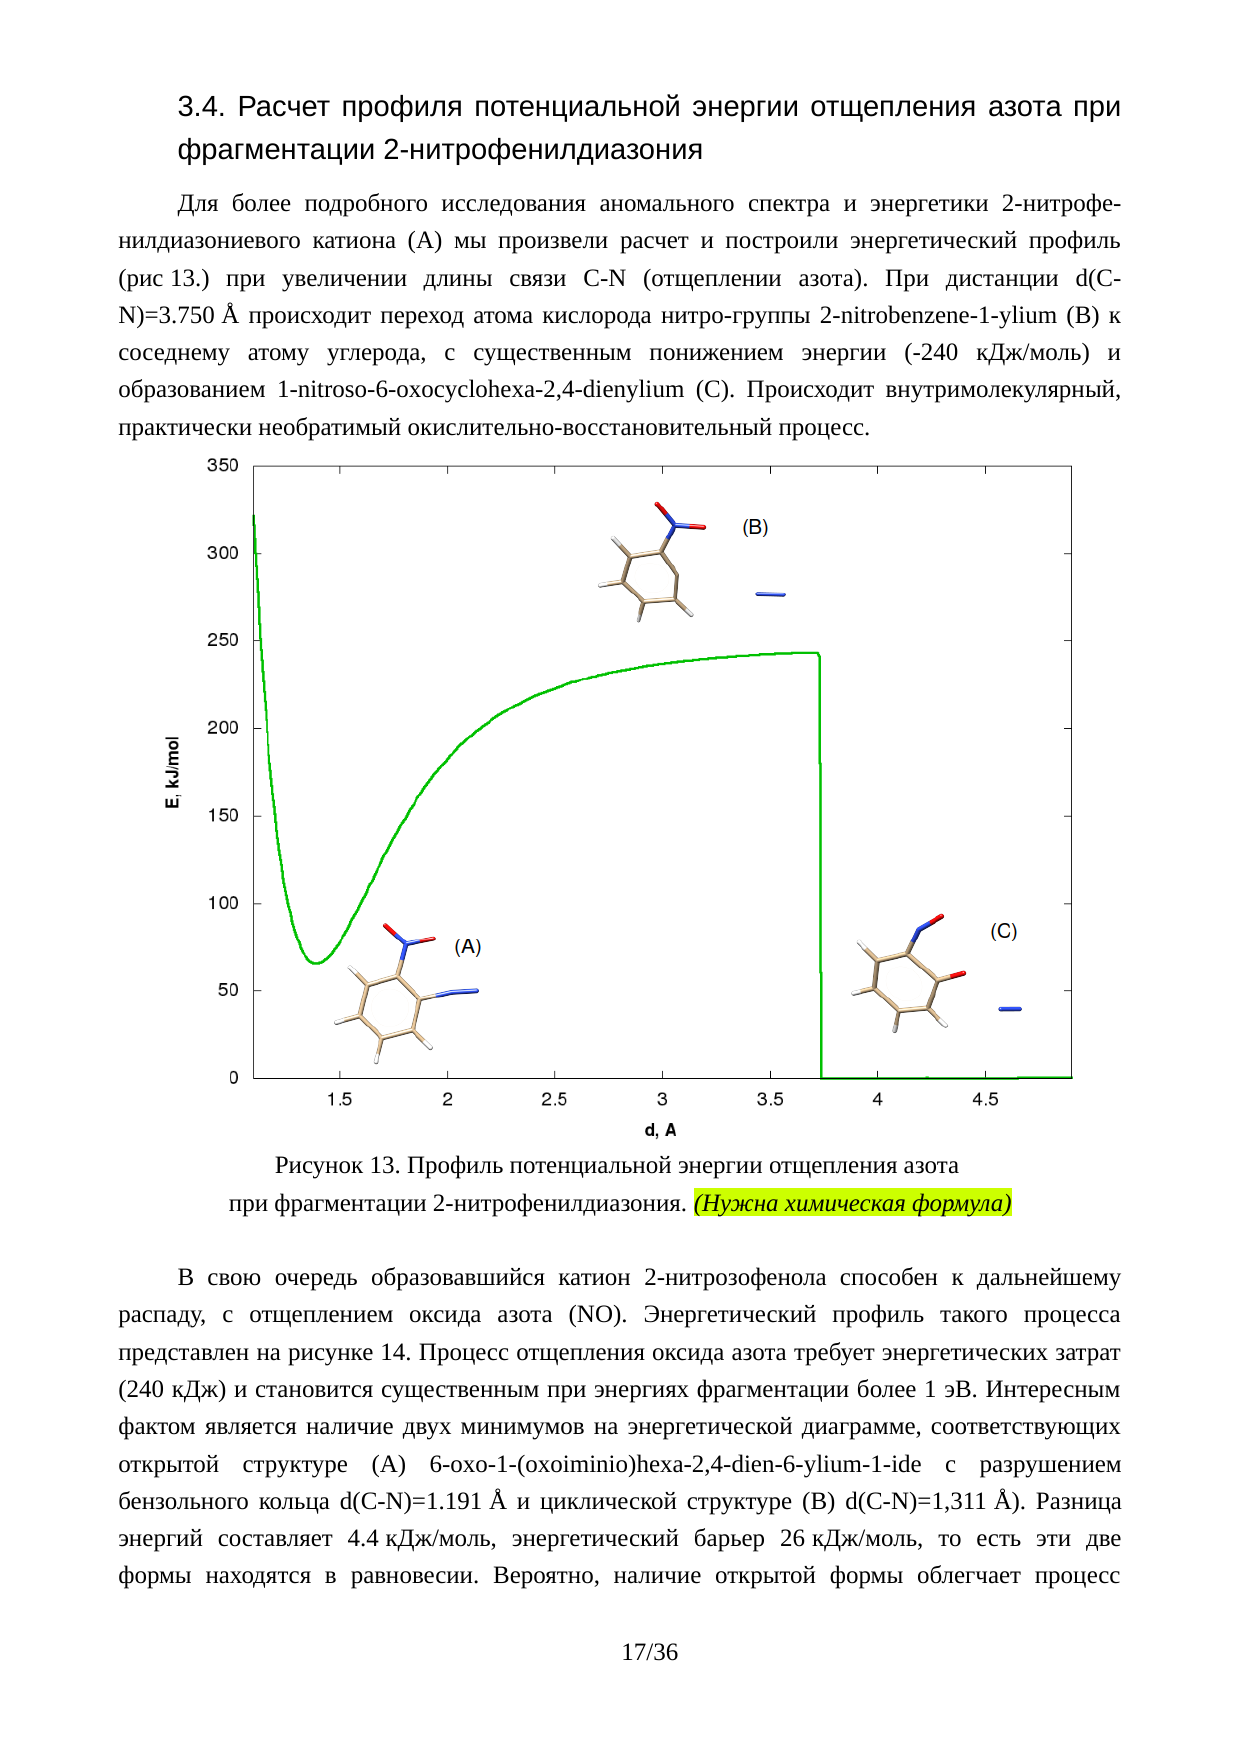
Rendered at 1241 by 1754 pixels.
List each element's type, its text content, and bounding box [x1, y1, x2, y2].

text при фрагментации 2-нитрофенилдиазония. (Нужна химическая формула) [118, 1188, 1122, 1216]
subtitle 3.4. Расчет профиля потенциальной энергии отщепления азота при фрагментации 2-нитрофенилдиазония [177, 88, 1122, 166]
text Рисунок 13. Профиль потенциальной энергии отщепления азота [118, 1150, 1122, 1179]
text В свою очередь образовавшийся катион 2-нитрозофенола способен к дальнейшему распаду, с отщеплением оксида азота (NO). Энергетический профиль такого процесса представлен на рисунке 14. Процесс отщепления оксида азота требует энергетических затрат (240 кДж) и становится существенным при энергиях фрагментации более 1 эВ. Интересным фактом является наличие двух минимумов на энергетической диаграмме, соответствующих открытой структуре (А) 6-oxo-1-(oxoiminio)hexa-2,4-dien-6-ylium-1-ide с разрушением бензольного кольца d(C-N)=1.191 Å и циклической структуре (B) d(C-N)=1,311 Å). Разница энергий составляет 4.4 кДж/моль, энергетический барьер 26 кДж/моль, то есть эти две формы находятся в равновесии. Вероятно, наличие открытой формы облегчает процесс [118, 1262, 1122, 1589]
picture [156, 449, 1084, 1142]
text Для более подробного исследования аномального спектра и энергетики 2-нитрофе-нилдиазониевого катиона (A) мы произвели расчет и построили энергетический профиль (рис 13.) при увеличении длины связи C-N (отщеплении азота). При дистанции d(C-N)=3.750 Å происходит переход атома кислорода нитро-группы 2-nitrobenzene-1-ylium (B) к соседнему атому углерода, с существенным понижением энергии (-240 кДж/моль) и образованием 1-nitroso-6-oxocyclohexa-2,4-dienylium (C). Происходит внутримолекулярный, практически необратимый окислительно-восстановительный процесс. [118, 188, 1122, 441]
